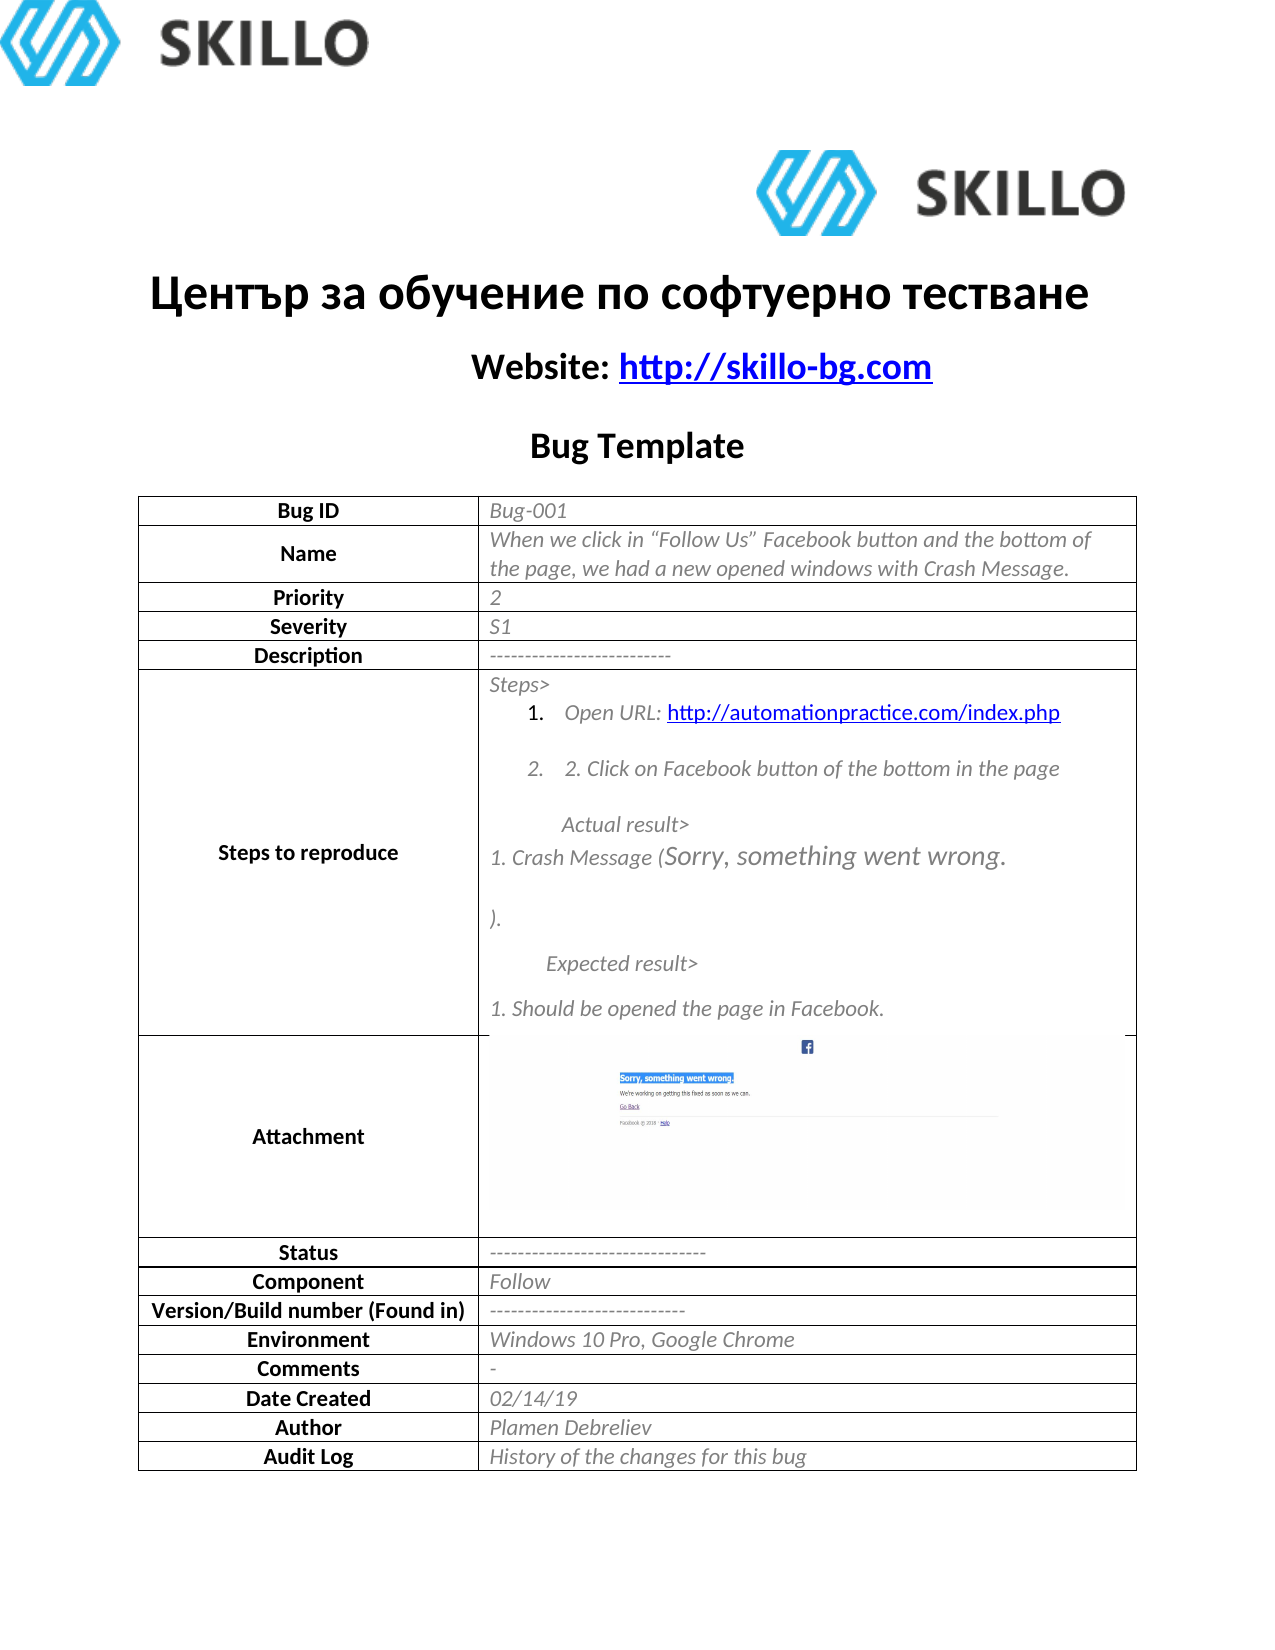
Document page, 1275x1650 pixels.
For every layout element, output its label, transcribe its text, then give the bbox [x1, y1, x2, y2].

table_header Bug ID [139, 497, 478, 524]
table_cell Version/Build number (Found in) [139, 1296, 478, 1324]
table_cell Steps to reproduce [139, 670, 478, 1034]
table_cell 2 [479, 583, 1136, 611]
table_cell When we click in “Follow Us” Facebook button and the bottom of the page, we had a new opened windows with Crash Message. [479, 526, 1136, 582]
table_cell Windows 10 Pro, Google Chrome [479, 1326, 1136, 1353]
text Bug Template [150, 422, 1125, 468]
table_cell Date Created [139, 1384, 478, 1412]
table_cell Attachment [139, 1036, 478, 1237]
picture [756, 150, 1125, 236]
table_cell -------------------------- [479, 641, 1136, 669]
table_header Bug-001 [479, 497, 1136, 524]
table_cell Follow [479, 1268, 1136, 1295]
picture [0, 0, 369, 86]
table_cell Author [139, 1413, 478, 1441]
table_cell Priority [139, 583, 478, 611]
table_cell History of the changes for this bug [479, 1442, 1136, 1470]
table_cell Audit Log [139, 1442, 478, 1470]
text Център за обучение по софтуерно тестване Website: http://skillo-bg.com [150, 261, 1125, 392]
table_cell Environment [139, 1326, 478, 1353]
table_cell Component [139, 1268, 478, 1295]
table_cell S1 [479, 612, 1136, 640]
table_cell Comments [139, 1355, 478, 1383]
table_cell Plamen Debreliev [479, 1413, 1136, 1441]
table_cell Name [139, 526, 478, 582]
table_cell [479, 1036, 1136, 1237]
table_cell Severity [139, 612, 478, 640]
table_cell 14/02/19 [479, 1384, 1136, 1412]
table_cell ---------------------------- [479, 1296, 1136, 1324]
table_cell - [479, 1355, 1136, 1383]
picture [489, 1035, 1125, 1210]
table_cell Status [139, 1238, 478, 1266]
table_cell Description [139, 641, 478, 669]
table_cell Steps> Open URL: http://automationpractice.com/index.php 2. Click on Facebook button of the bottom in the page Actual result> 1. Crash Message (Sorry, something went wrong. ). Expected result> 1. Should be opened the page in Facebook. [479, 670, 1136, 1034]
table_cell ------------------------------- [479, 1238, 1136, 1266]
